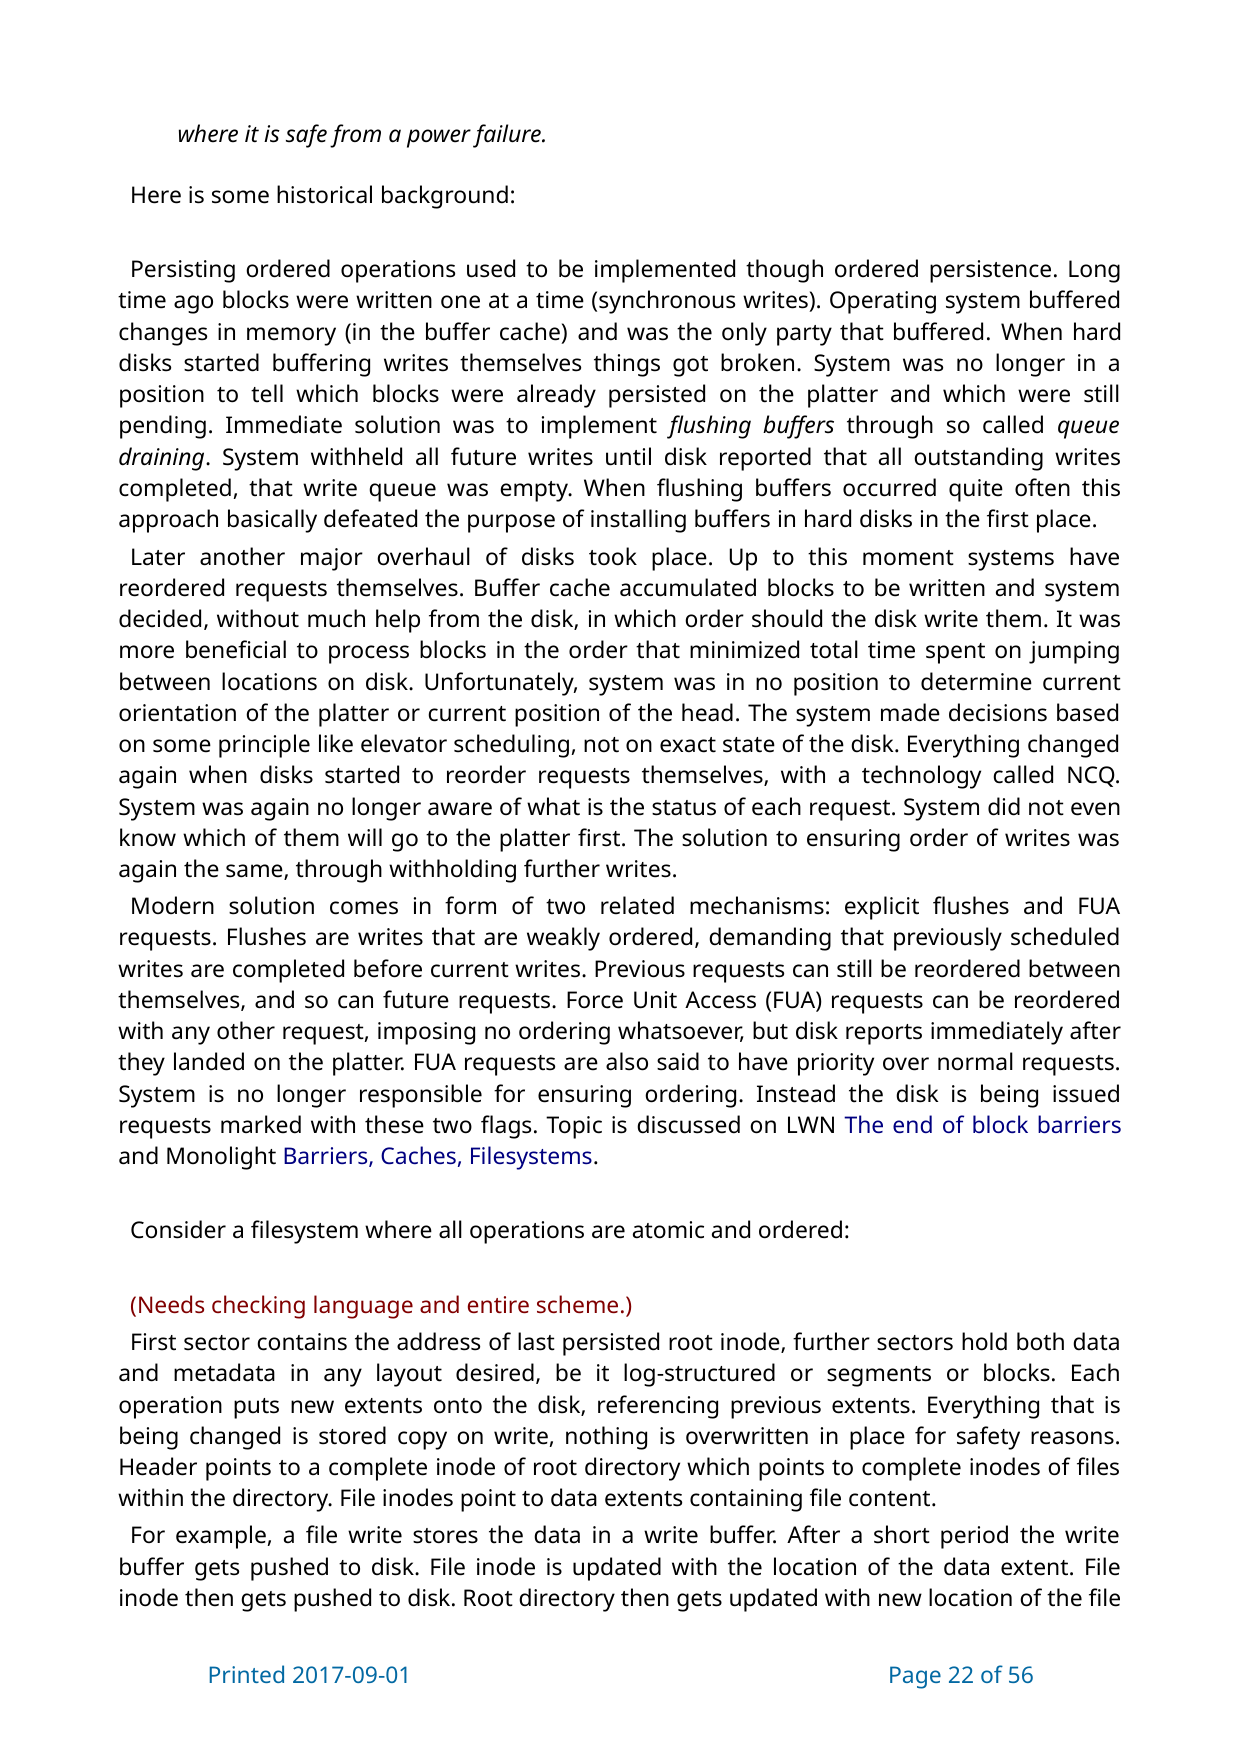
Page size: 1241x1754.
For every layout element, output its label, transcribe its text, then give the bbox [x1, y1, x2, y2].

text Later another major overhaul of disks took place. Up to this moment systems have reordered requests themselves. Buffer cache accumulated blocks to be written and system decided, without much help from the disk, in which order should the disk write them. It was more beneficial to process blocks in the order that minimized total time spent on jumping between locations on disk. Unfortunately, system was in no position to determine current orientation of the platter or current position of the head. The system made decisions based on some principle like elevator scheduling, not on exact state of the disk. Everything changed again when disks started to reorder requests themselves, with a technology called NCQ. System was again no longer aware of what is the status of each request. System did not even know which of them will go to the platter first. The solution to ensuring order of writes was again the same, through withholding further writes. [118, 540, 1122, 884]
text Persisting ordered operations used to be implemented though ordered persistence. Long time ago blocks were written one at a time (synchronous writes). Operating system buffered changes in memory (in the buffer cache) and was the only party that buffered. When hard disks started buffering writes themselves things got broken. System was no longer in a position to tell which blocks were already persisted on the platter and which were still pending. Immediate solution was to implement flushing buffers through so called queue draining. System withheld all future writes until disk reported that all outstanding writes completed, that write queue was empty. When flushing buffers occurred quite often this approach basically defeated the purpose of installing buffers in hard disks in the first place. [118, 253, 1122, 534]
text For example, a file write stores the data in a write buffer. After a short period the write buffer gets pushed to disk. File inode is updated with the location of the data extent. File inode then gets pushed to disk. Root directory then gets updated with new location of the file [118, 1519, 1122, 1613]
text Consider a filesystem where all operations are atomic and ordered: [118, 1214, 1122, 1246]
text First sector contains the address of last persisted root inode, further sectors hold both data and metadata in any layout desired, be it log-structured or segments or blocks. Each operation puts new extents onto the disk, referencing previous extents. Everything that is being changed is stored copy on write, nothing is overwritten in place for safety reasons. Header points to a complete inode of root directory which points to complete inodes of files within the directory. File inodes point to data extents containing file content. [118, 1326, 1122, 1513]
text where it is safe from a power failure. [177, 118, 1063, 149]
text (Needs checking language and entire scheme.) [118, 1289, 1122, 1320]
text Modern solution comes in form of two related mechanisms: explicit flushes and FUA requests. Flushes are writes that are weakly ordered, demanding that previously scheduled writes are completed before current writes. Previous requests can still be reordered between themselves, and so can future requests. Force Unit Access (FUA) requests can be reordered with any other request, imposing no ordering whatsoever, but disk reports immediately after they landed on the platter. FUA requests are also said to have priority over normal requests. System is no longer responsible for ensuring ordering. Instead the disk is being issued requests marked with these two flags. Topic is discussed on LWN The end of block barriers and Monolight Barriers, Caches, Filesystems. [118, 890, 1122, 1171]
text Here is some historical background: [118, 179, 1122, 210]
